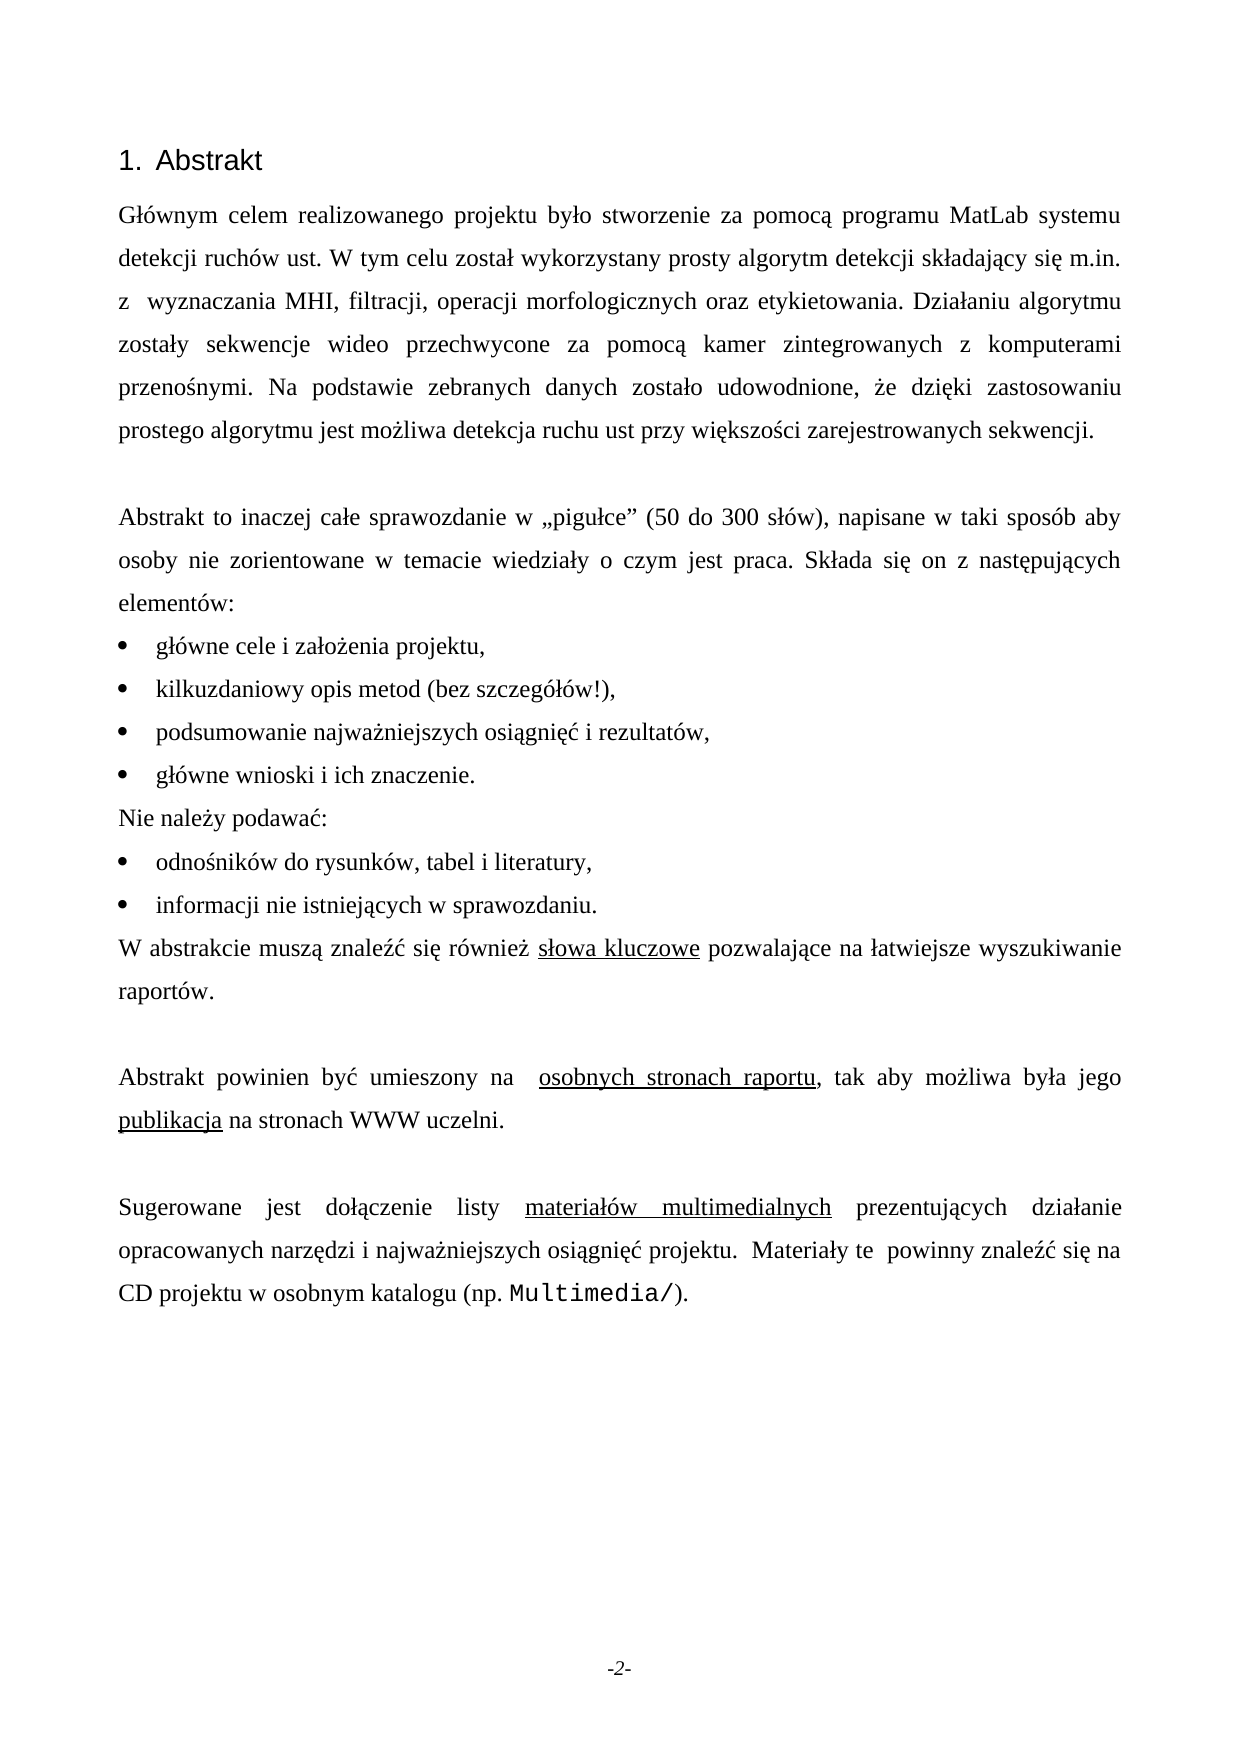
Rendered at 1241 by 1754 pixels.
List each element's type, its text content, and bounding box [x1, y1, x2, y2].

list główne wnioski i ich znaczenie. [118, 760, 1122, 789]
text Abstrakt to inaczej całe sprawozdanie w „pigułce” (50 do 300 słów), napisane w taki sposób aby osoby nie zorientowane w temacie wiedziały o czym jest praca. Składa się on z następujących elementów: [118, 502, 1122, 617]
text Głównym celem realizowanego projektu było stworzenie za pomocą programu MatLab systemu detekcji ruchów ust. W tym celu został wykorzystany prosty algorytm detekcji składający się m.in. z wyznaczania MHI, filtracji, operacji morfologicznych oraz etykietowania. Działaniu algorytmu zostały sekwencje wideo przechwycone za pomocą kamer zintegrowanych z komputerami przenośnymi. Na podstawie zebranych danych zostało udowodnione, że dzięki zastosowaniu prostego algorytmu jest możliwa detekcja ruchu ust przy większości zarejestrowanych sekwencji. [118, 200, 1122, 444]
list informacji nie istniejących w sprawozdaniu. [118, 890, 1122, 918]
list podsumowanie najważniejszych osiągnięć i rezultatów, [118, 717, 1122, 746]
list główne cele i założenia projektu, [118, 631, 1122, 660]
text Nie należy podawać: [118, 803, 1122, 832]
list odnośników do rysunków, tabel i literatury, [118, 847, 1122, 875]
list kilkuzdaniowy opis metod (bez szczegółów!), [118, 674, 1122, 703]
text W abstrakcie muszą znaleźć się również słowa kluczowe pozwalające na łatwiejsze wyszukiwanie raportów. [118, 933, 1122, 1005]
text Abstrakt powinien być umieszony na osobnych stronach raportu, tak aby możliwa była jego publikacja na stronach WWW uczelni. [118, 1062, 1122, 1134]
text Sugerowane jest dołączenie listy materiałów multimedialnych prezentujących działanie opracowanych narzędzi i najważniejszych osiągnięć projektu. Materiały te powinny znaleźć się na CD projektu w osobnym katalogu (np. Multimedia/). [118, 1192, 1122, 1309]
subtitle Abstrakt [118, 143, 1122, 177]
